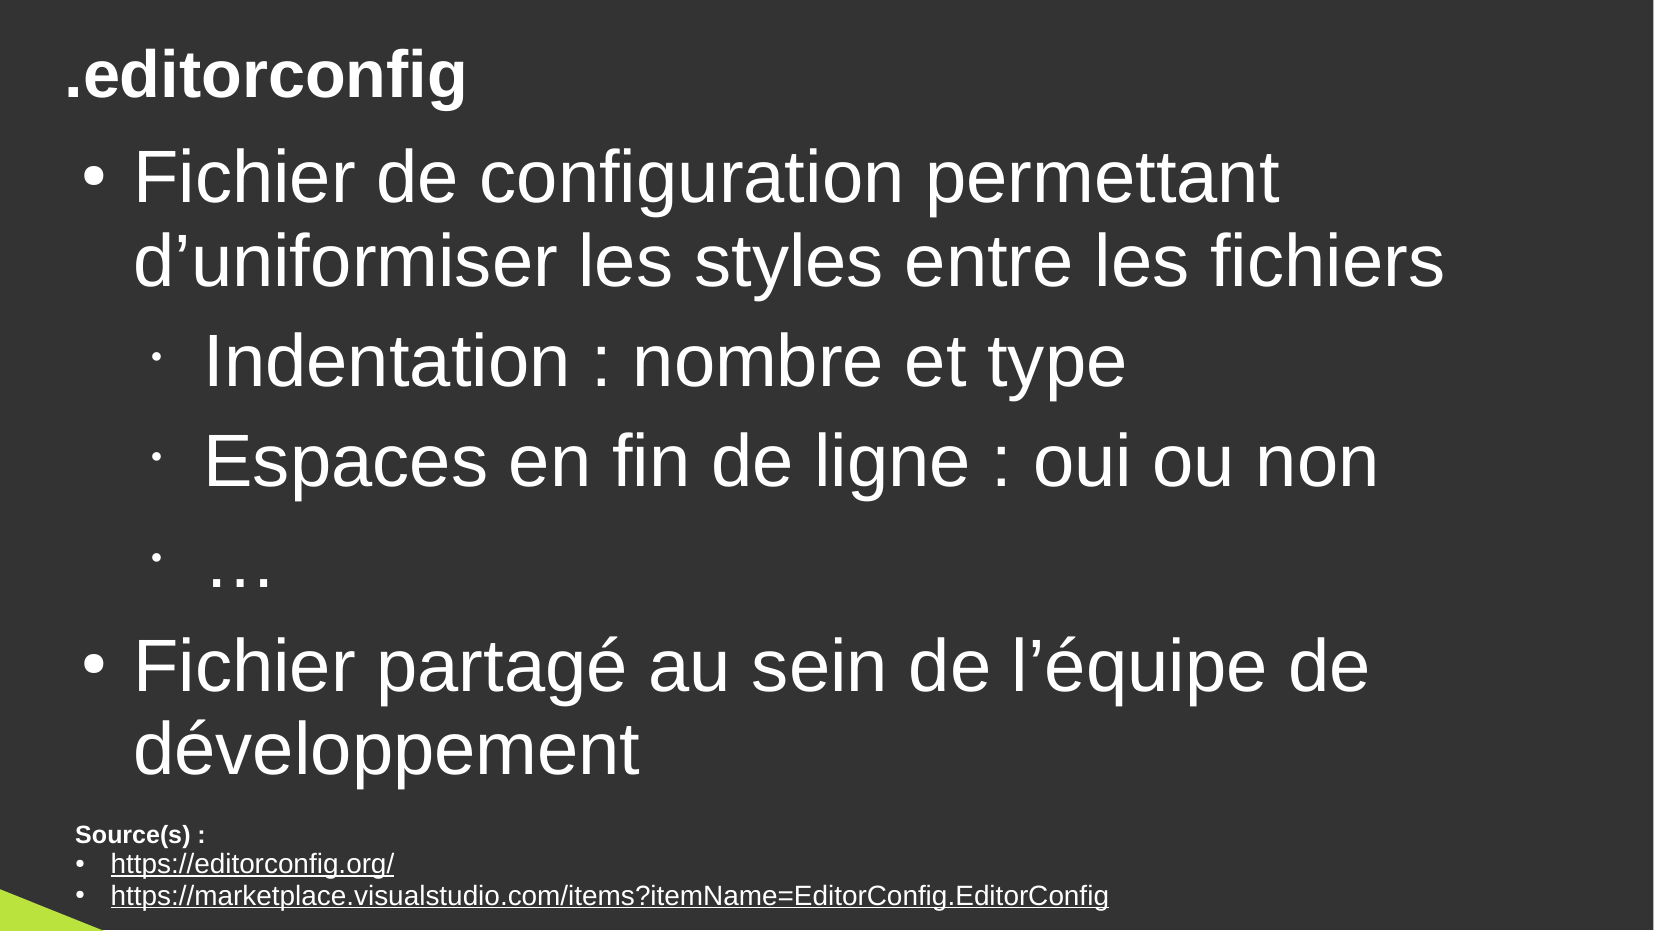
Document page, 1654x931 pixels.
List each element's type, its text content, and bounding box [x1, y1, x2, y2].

title .editorconfig [64, 37, 1105, 119]
list Fichier de configuration permettant d’uniformiser les styles entre les fichiers Indentation : nombre et type Espaces en fin de ligne : oui ou non … Fichier partagé au sein de l’équipe de développement [63, 135, 1542, 792]
text_box Source(s) : https://editorconfig.org/ https://marketplace.visualstudio.com/items?itemName=EditorConfig.EditorConfig [60, 809, 1546, 919]
text_box [0, 889, 105, 931]
